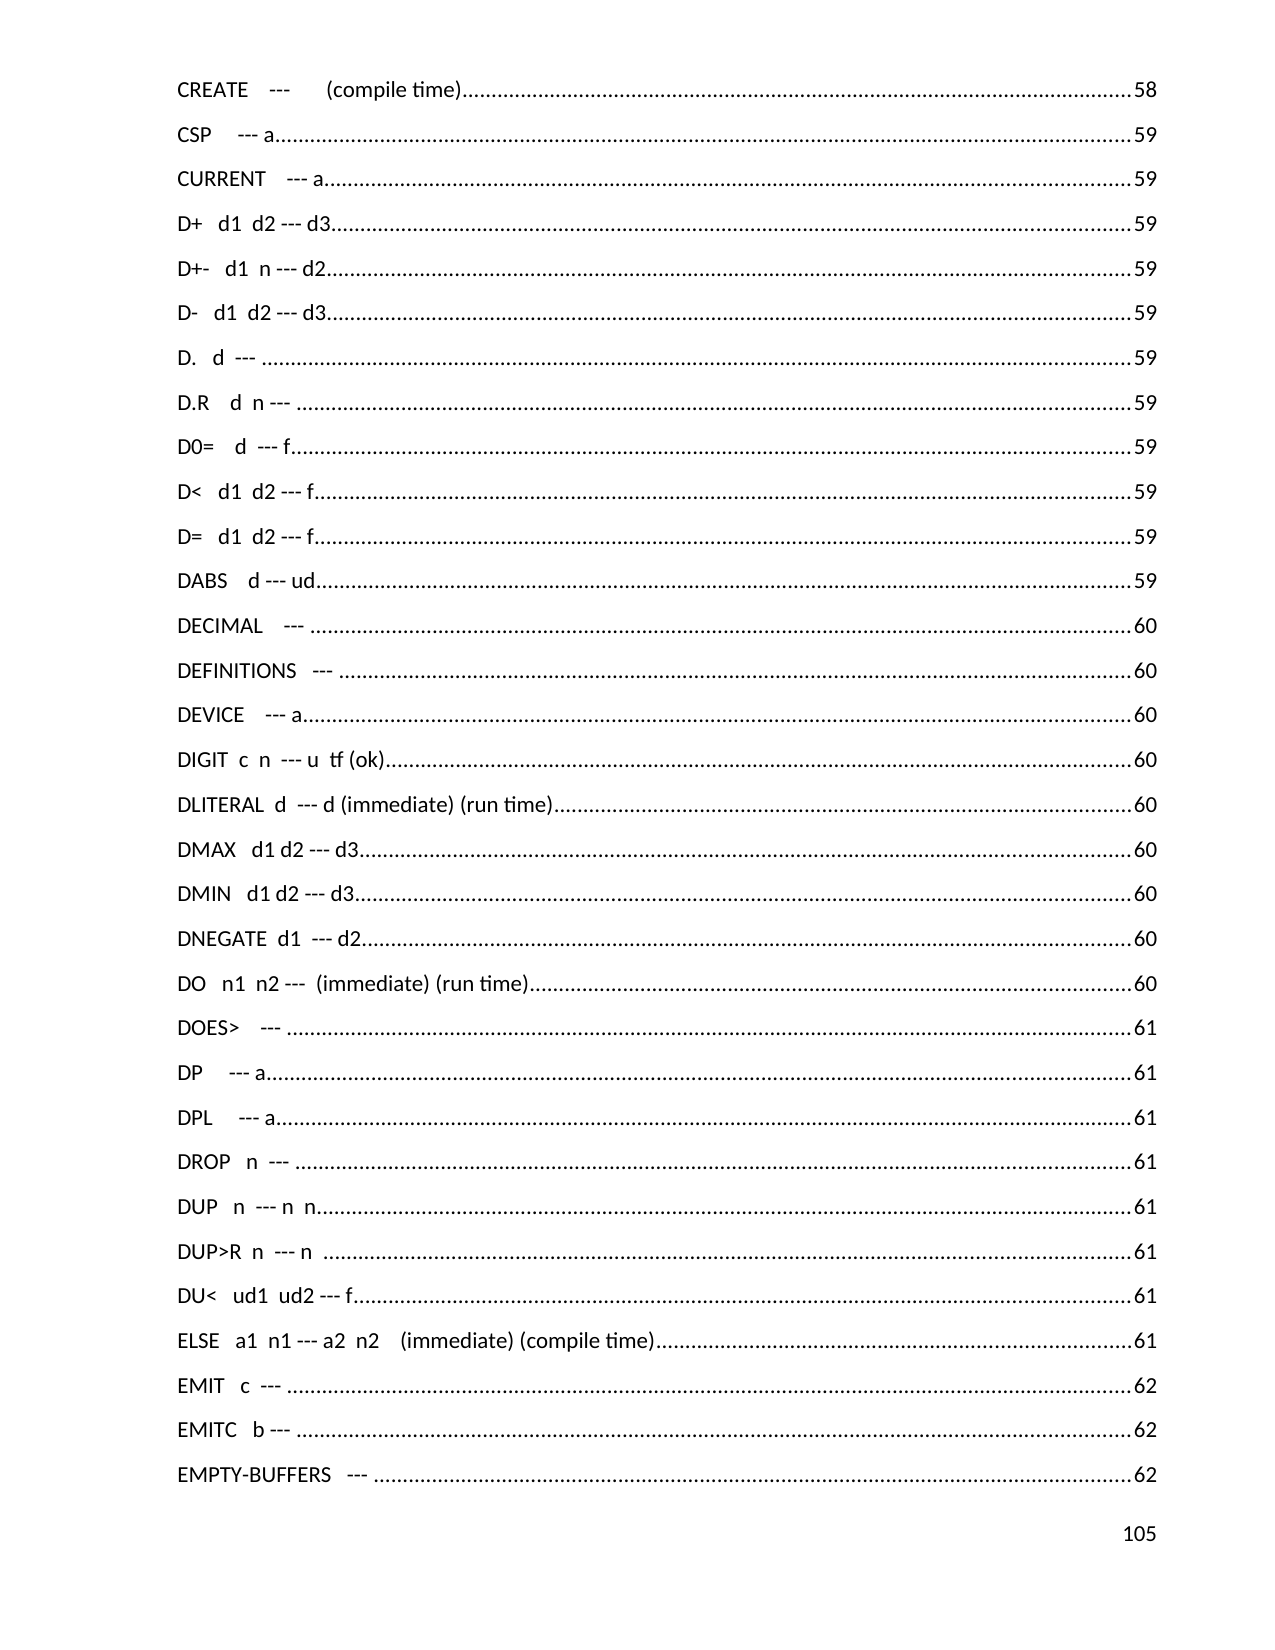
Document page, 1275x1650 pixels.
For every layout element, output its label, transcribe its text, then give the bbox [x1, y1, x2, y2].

text DEFINITIONS --- 60 [177, 656, 1157, 684]
text D0= d --- f 59 [177, 432, 1157, 461]
text DROP n --- 61 [177, 1147, 1157, 1176]
text CURRENT --- a 59 [177, 164, 1157, 192]
text DUP>R n --- n 61 [177, 1237, 1157, 1265]
text D< d1 d2 --- f 59 [177, 477, 1157, 505]
text D+ d1 d2 --- d3 59 [177, 209, 1157, 237]
text DEVICE --- a 60 [177, 701, 1157, 729]
text DOES> --- 61 [177, 1013, 1157, 1041]
text DABS d --- ud 59 [177, 567, 1157, 594]
text D= d1 d2 --- f 59 [177, 522, 1157, 550]
text D- d1 d2 --- d3 59 [177, 298, 1157, 326]
text CSP --- a 59 [177, 120, 1157, 148]
text D.R d n --- 59 [177, 388, 1157, 416]
text DU< ud1 ud2 --- f 61 [177, 1282, 1157, 1309]
text D+- d1 n --- d2 59 [177, 254, 1157, 282]
text CREATE --- (compile time) 58 [177, 75, 1157, 103]
text DP --- a 61 [177, 1058, 1157, 1086]
text DPL --- a 61 [177, 1103, 1157, 1131]
text DMIN d1 d2 --- d3 60 [177, 879, 1157, 907]
text EMPTY-BUFFERS --- 62 [177, 1460, 1157, 1488]
text DLITERAL d --- d (immediate) (run time) 60 [177, 790, 1157, 818]
text DUP n --- n n 61 [177, 1192, 1157, 1220]
text DMAX d1 d2 --- d3 60 [177, 835, 1157, 863]
text EMITC b --- 62 [177, 1416, 1157, 1444]
text DECIMAL --- 60 [177, 611, 1157, 639]
text DO n1 n2 --- (immediate) (run time) 60 [177, 969, 1157, 997]
text ELSE a1 n1 --- a2 n2 (immediate) (compile time) 61 [177, 1326, 1157, 1354]
text EMIT c --- 62 [177, 1371, 1157, 1399]
text D. d --- 59 [177, 343, 1157, 371]
text DNEGATE d1 --- d2 60 [177, 924, 1157, 952]
text DIGIT c n --- u tf (ok) 60 [177, 745, 1157, 773]
